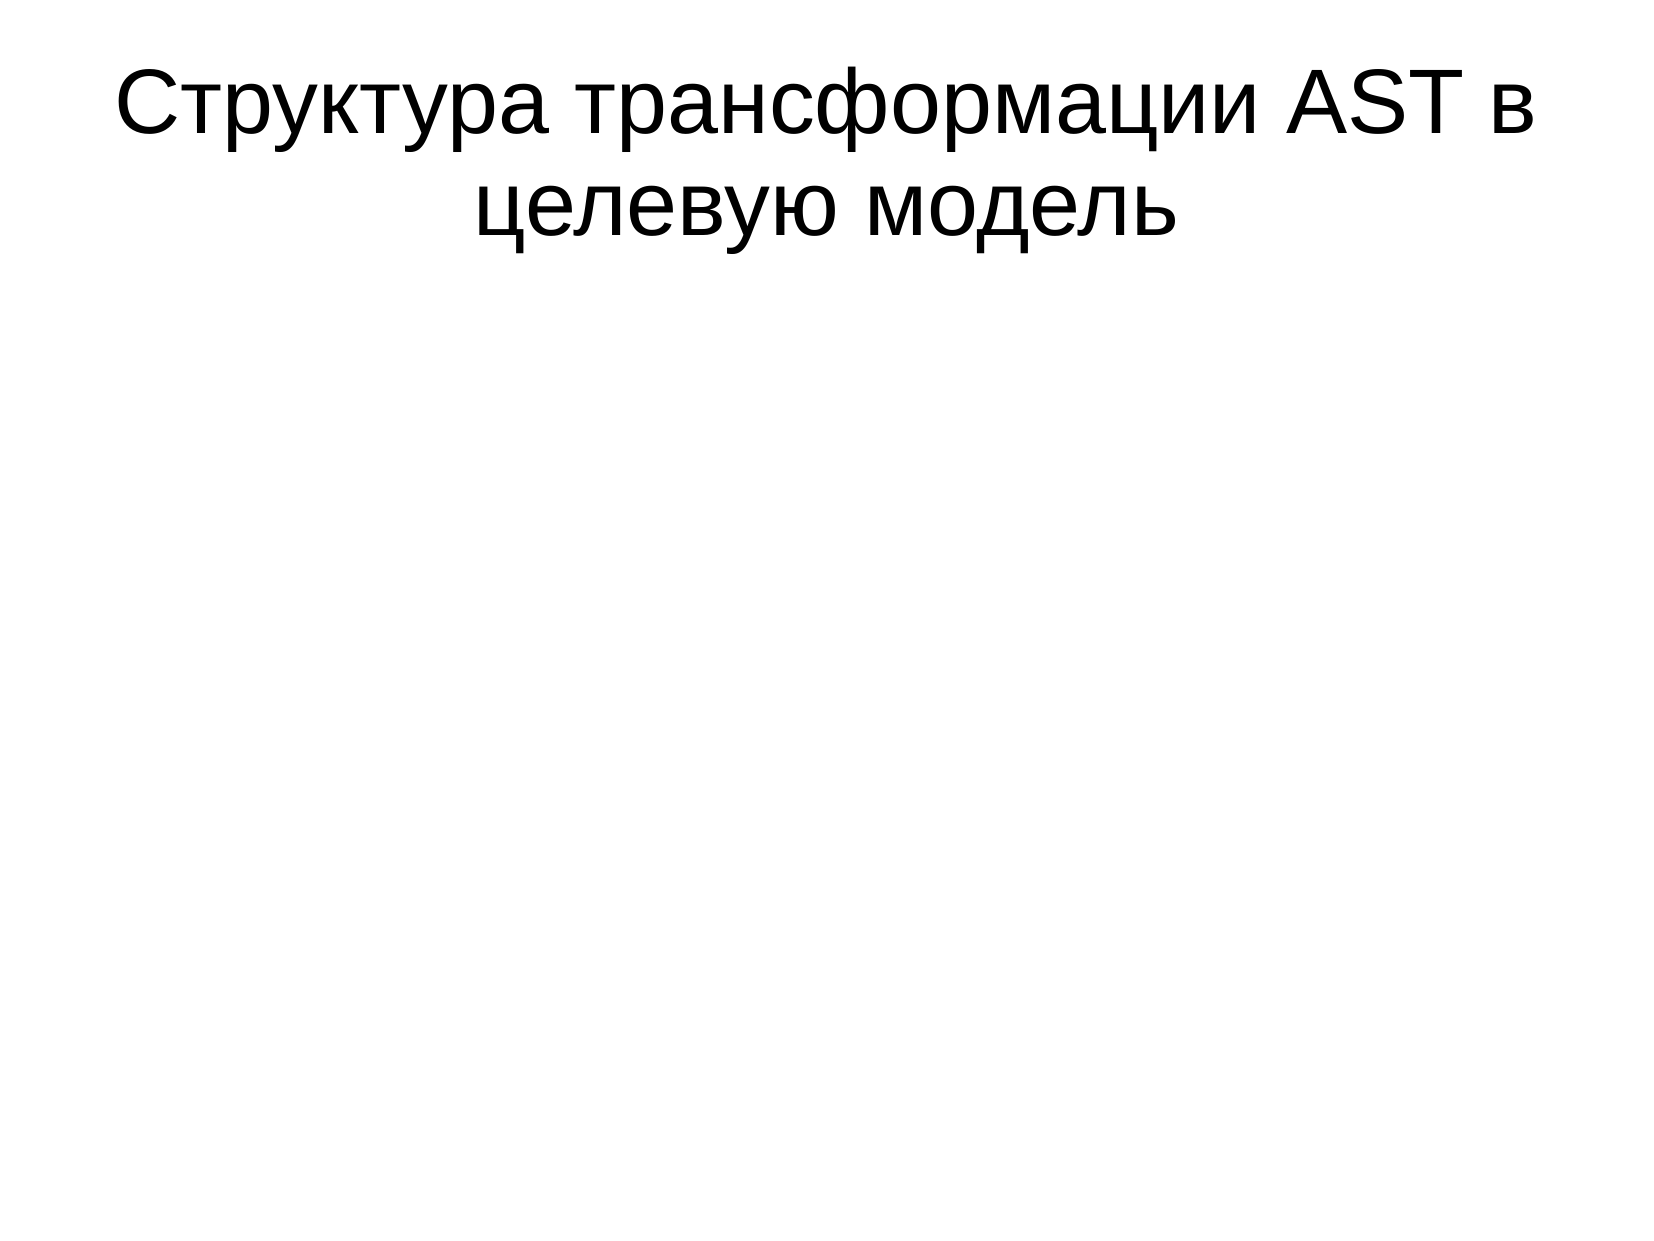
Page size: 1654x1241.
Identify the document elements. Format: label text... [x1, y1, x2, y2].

title Структура трансформации AST в целевую модель [82, 50, 1571, 256]
